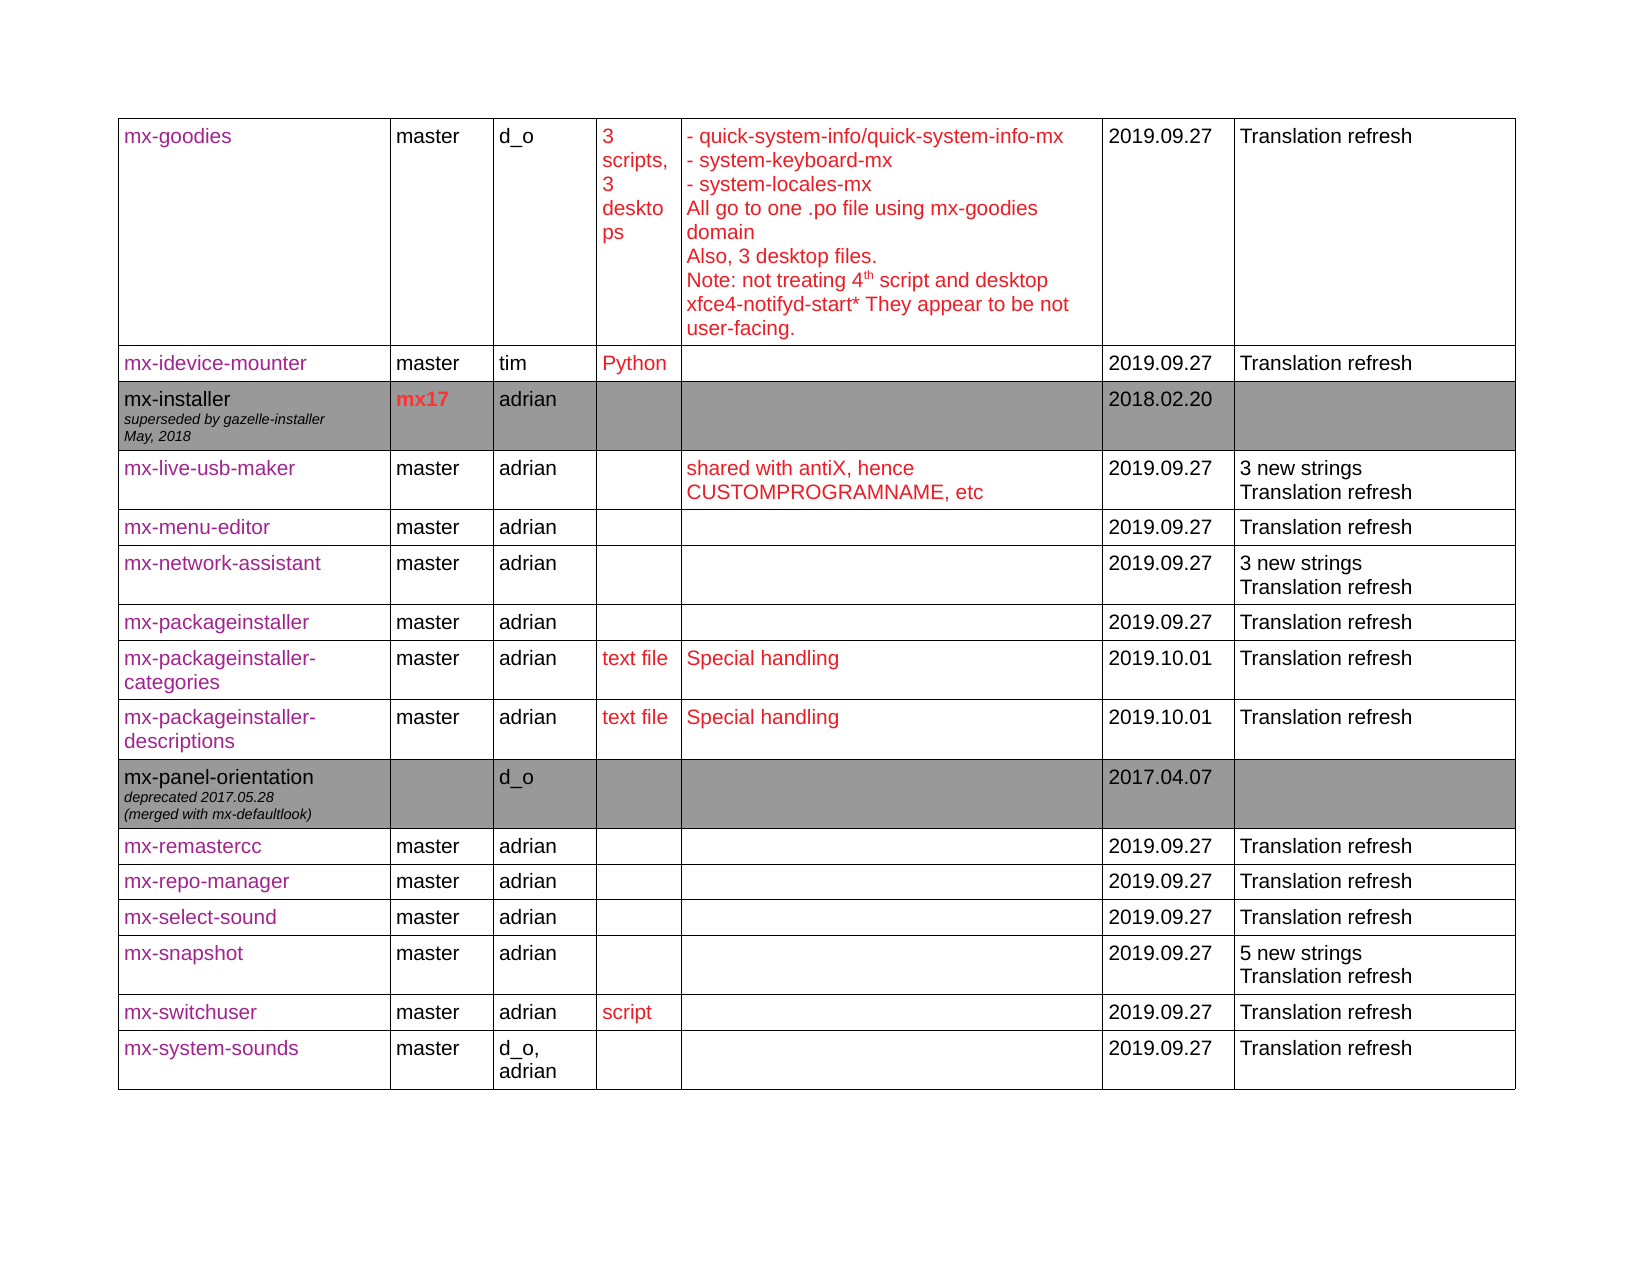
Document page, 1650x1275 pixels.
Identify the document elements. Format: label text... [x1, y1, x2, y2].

table_cell 2019.10.01 [1103, 641, 1234, 699]
table_cell 3 new strings Translation refresh [1235, 451, 1515, 509]
table_cell 3 scripts, 3 desktops [597, 119, 681, 345]
table_cell adrian [494, 605, 596, 640]
table_cell master [391, 641, 493, 699]
table_cell Translation refresh [1235, 346, 1515, 381]
table_cell mx-goodies [119, 119, 390, 345]
table_cell adrian [494, 546, 596, 604]
table_cell Translation refresh [1235, 605, 1515, 640]
table_cell - quick-system-info/quick-system-info-mx - system-keyboard-mx - system-locales-mx All go to one .po file using mx-goodies domain Also, 3 desktop files. Note: not treating 4th script and desktop xfce4-notifyd-start* They appear to be not user-facing. [682, 119, 1102, 345]
table_cell Translation refresh [1235, 829, 1515, 863]
table_cell mx-snapshot [119, 936, 390, 994]
table_cell [597, 900, 681, 934]
table_cell master [391, 451, 493, 509]
table_cell 2017.04.07 [1103, 760, 1234, 828]
table_cell [597, 1031, 681, 1089]
table_cell 2019.09.27 [1103, 119, 1234, 345]
table_cell [682, 995, 1102, 1029]
table_cell shared with antiX, hence CUSTOMPROGRAMNAME, etc [682, 451, 1102, 509]
table_cell Translation refresh [1235, 510, 1515, 545]
table_cell adrian [494, 995, 596, 1029]
table_cell mx-repo-manager [119, 865, 390, 899]
table_cell Translation refresh [1235, 641, 1515, 699]
table_cell mx-menu-editor [119, 510, 390, 545]
table_cell mx17 [391, 382, 493, 450]
table_cell mx-idevice-mounter [119, 346, 390, 381]
table_cell 3 new strings Translation refresh [1235, 546, 1515, 604]
table_cell [597, 546, 681, 604]
table_cell mx-network-assistant [119, 546, 390, 604]
table_cell [682, 346, 1102, 381]
table_cell 2019.09.27 [1103, 865, 1234, 899]
table_cell adrian [494, 382, 596, 450]
table_cell master [391, 605, 493, 640]
table_cell [682, 510, 1102, 545]
table_cell text file [597, 700, 681, 759]
table_cell master [391, 995, 493, 1029]
table_cell 2019.09.27 [1103, 546, 1234, 604]
table_cell mx-installer superseded by gazelle-installer May, 2018 [119, 382, 390, 450]
table_cell [597, 865, 681, 899]
table_cell master [391, 510, 493, 545]
table_cell adrian [494, 641, 596, 699]
table_cell master [391, 119, 493, 345]
table_cell mx-live-usb-maker [119, 451, 390, 509]
table_cell script [597, 995, 681, 1029]
table_cell master [391, 829, 493, 863]
table_cell 2019.10.01 [1103, 700, 1234, 759]
table_cell mx-select-sound [119, 900, 390, 934]
table_cell [682, 605, 1102, 640]
table_cell Python [597, 346, 681, 381]
table_cell master [391, 1031, 493, 1089]
table_cell master [391, 936, 493, 994]
table_cell adrian [494, 829, 596, 863]
table_cell [597, 760, 681, 828]
table_cell 2019.09.27 [1103, 995, 1234, 1029]
table_cell [1235, 760, 1515, 828]
table_cell [682, 865, 1102, 899]
table_cell 2019.09.27 [1103, 1031, 1234, 1089]
table_cell tim [494, 346, 596, 381]
table_cell adrian [494, 510, 596, 545]
table_cell adrian [494, 936, 596, 994]
table_cell 2019.09.27 [1103, 510, 1234, 545]
table_cell 5 new strings Translation refresh [1235, 936, 1515, 994]
table_cell master [391, 346, 493, 381]
table_cell adrian [494, 900, 596, 934]
table_cell master [391, 700, 493, 759]
table_cell 2019.09.27 [1103, 936, 1234, 994]
table_cell 2019.09.27 [1103, 829, 1234, 863]
table_cell mx-system-sounds [119, 1031, 390, 1089]
table_cell Translation refresh [1235, 700, 1515, 759]
table_cell 2019.09.27 [1103, 605, 1234, 640]
table_cell [391, 760, 493, 828]
table_cell Special handling [682, 641, 1102, 699]
table_cell Special handling [682, 700, 1102, 759]
table_cell master [391, 546, 493, 604]
table_cell [1235, 382, 1515, 450]
table_cell master [391, 865, 493, 899]
table_cell [682, 900, 1102, 934]
table_cell Translation refresh [1235, 900, 1515, 934]
table_cell adrian [494, 700, 596, 759]
table_cell 2019.09.27 [1103, 346, 1234, 381]
table_cell [597, 451, 681, 509]
table_cell 2019.09.27 [1103, 451, 1234, 509]
table_cell [597, 382, 681, 450]
table_cell 2019.09.27 [1103, 900, 1234, 934]
table_cell [597, 605, 681, 640]
table_cell mx-packageinstaller-categories [119, 641, 390, 699]
table_cell adrian [494, 451, 596, 509]
table_cell mx-packageinstaller-descriptions [119, 700, 390, 759]
table_cell mx-remastercc [119, 829, 390, 863]
table_cell Translation refresh [1235, 995, 1515, 1029]
table_cell 2018.02.20 [1103, 382, 1234, 450]
table_cell mx-packageinstaller [119, 605, 390, 640]
table_cell [597, 829, 681, 863]
table_cell [682, 382, 1102, 450]
table_cell Translation refresh [1235, 865, 1515, 899]
table_cell Translation refresh [1235, 119, 1515, 345]
table_cell mx-panel-orientation deprecated 2017.05.28 (merged with mx-defaultlook) [119, 760, 390, 828]
table_cell master [391, 900, 493, 934]
table_cell text file [597, 641, 681, 699]
table_cell mx-switchuser [119, 995, 390, 1029]
table_cell [682, 829, 1102, 863]
table_cell adrian [494, 865, 596, 899]
table_cell [682, 936, 1102, 994]
table_cell [682, 546, 1102, 604]
table_cell [682, 760, 1102, 828]
table_cell d_o, adrian [494, 1031, 596, 1089]
table_cell Translation refresh [1235, 1031, 1515, 1089]
table_cell d_o [494, 760, 596, 828]
table_cell [597, 510, 681, 545]
table_cell d_o [494, 119, 596, 345]
table_cell [597, 936, 681, 994]
table_cell [682, 1031, 1102, 1089]
